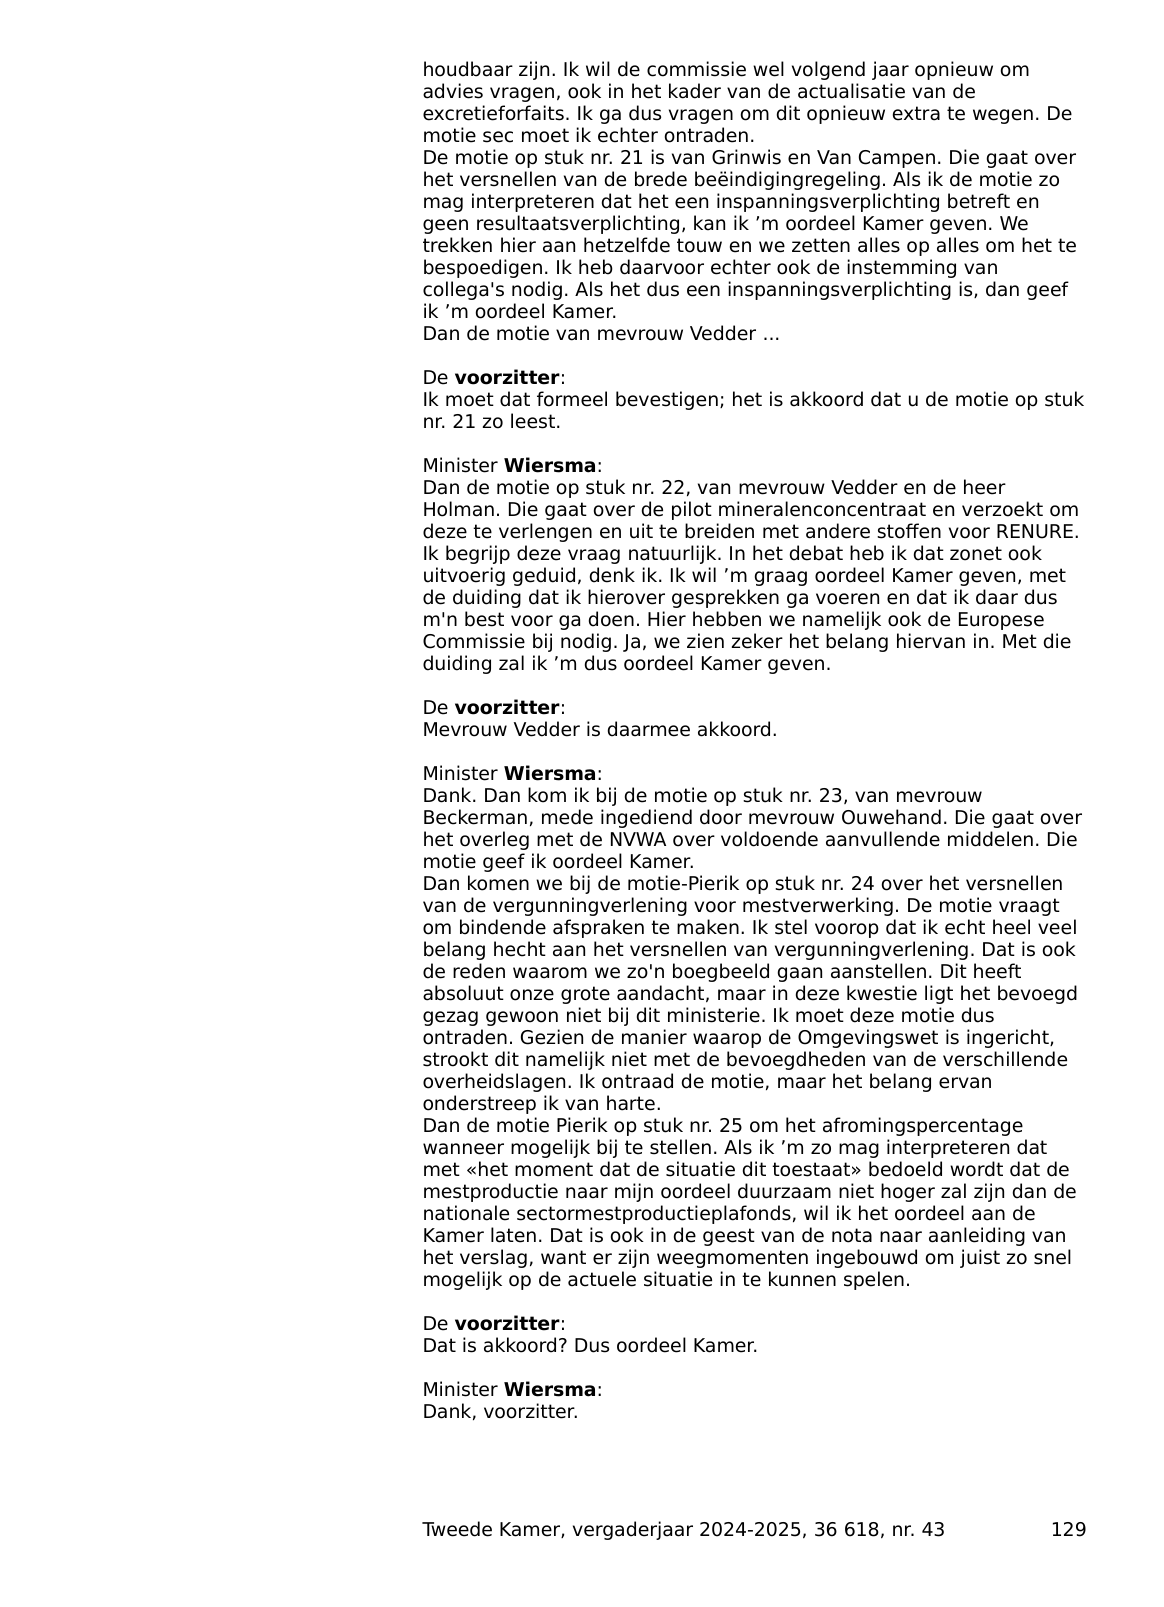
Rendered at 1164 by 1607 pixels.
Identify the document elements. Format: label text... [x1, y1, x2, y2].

text De voorzitter: [422, 697, 1087, 719]
text De voorzitter: [422, 1313, 1087, 1335]
text Minister Wiersma: [422, 455, 1087, 477]
text De motie op stuk nr. 21 is van Grinwis en Van Campen. Die gaat over het versnellen van de brede beëindigingregeling. Als ik de motie zo mag interpreteren dat het een inspanningsverplichting betreft en geen resultaatsverplichting, kan ik ’m oordeel Kamer geven. We trekken hier aan hetzelfde touw en we zetten alles op alles om het te bespoedigen. Ik heb daarvoor echter ook de instemming van collega's nodig. Als het dus een inspanningsverplichting is, dan geef ik ’m oordeel Kamer. [422, 147, 1087, 323]
text Minister Wiersma: [422, 763, 1087, 785]
text Dank. Dan kom ik bij de motie op stuk nr. 23, van mevrouw Beckerman, mede ingediend door mevrouw Ouwehand. Die gaat over het overleg met de NVWA over voldoende aanvullende middelen. Die motie geef ik oordeel Kamer. [422, 785, 1087, 873]
text Dank, voorzitter. [422, 1401, 1087, 1423]
text Dan de motie Pierik op stuk nr. 25 om het afromingspercentage wanneer mogelijk bij te stellen. Als ik ’m zo mag interpreteren dat met «het moment dat de situatie dit toestaat» bedoeld wordt dat de mestproductie naar mijn oordeel duurzaam niet hoger zal zijn dan de nationale sectormestproductieplafonds, wil ik het oordeel aan de Kamer laten. Dat is ook in de geest van de nota naar aanleiding van het verslag, want er zijn weegmomenten ingebouwd om juist zo snel mogelijk op de actuele situatie in te kunnen spelen. [422, 1115, 1087, 1291]
text Minister Wiersma: [422, 1379, 1087, 1401]
text Ik moet dat formeel bevestigen; het is akkoord dat u de motie op stuk nr. 21 zo leest. [422, 389, 1087, 433]
text Dat is akkoord? Dus oordeel Kamer. [422, 1335, 1087, 1357]
text Dan de motie op stuk nr. 22, van mevrouw Vedder en de heer Holman. Die gaat over de pilot mineralenconcentraat en verzoekt om deze te verlengen en uit te breiden met andere stoffen voor RENURE. Ik begrijp deze vraag natuurlijk. In het debat heb ik dat zonet ook uitvoerig geduid, denk ik. Ik wil ’m graag oordeel Kamer geven, met de duiding dat ik hierover gesprekken ga voeren en dat ik daar dus m'n best voor ga doen. Hier hebben we namelijk ook de Europese Commissie bij nodig. Ja, we zien zeker het belang hiervan in. Met die duiding zal ik ’m dus oordeel Kamer geven. [422, 477, 1087, 675]
text De voorzitter: [422, 367, 1087, 389]
text houdbaar zijn. Ik wil de commissie wel volgend jaar opnieuw om advies vragen, ook in het kader van de actualisatie van de excretieforfaits. Ik ga dus vragen om dit opnieuw extra te wegen. De motie sec moet ik echter ontraden. [422, 59, 1087, 147]
text Dan de motie van mevrouw Vedder ... [422, 323, 1087, 345]
text Dan komen we bij de motie-Pierik op stuk nr. 24 over het versnellen van de vergunningverlening voor mestverwerking. De motie vraagt om bindende afspraken te maken. Ik stel voorop dat ik echt heel veel belang hecht aan het versnellen van vergunningverlening. Dat is ook de reden waarom we zo'n boegbeeld gaan aanstellen. Dit heeft absoluut onze grote aandacht, maar in deze kwestie ligt het bevoegd gezag gewoon niet bij dit ministerie. Ik moet deze motie dus ontraden. Gezien de manier waarop de Omgevingswet is ingericht, strookt dit namelijk niet met de bevoegdheden van de verschillende overheidslagen. Ik ontraad de motie, maar het belang ervan onderstreep ik van harte. [422, 873, 1087, 1115]
text Mevrouw Vedder is daarmee akkoord. [422, 719, 1087, 741]
